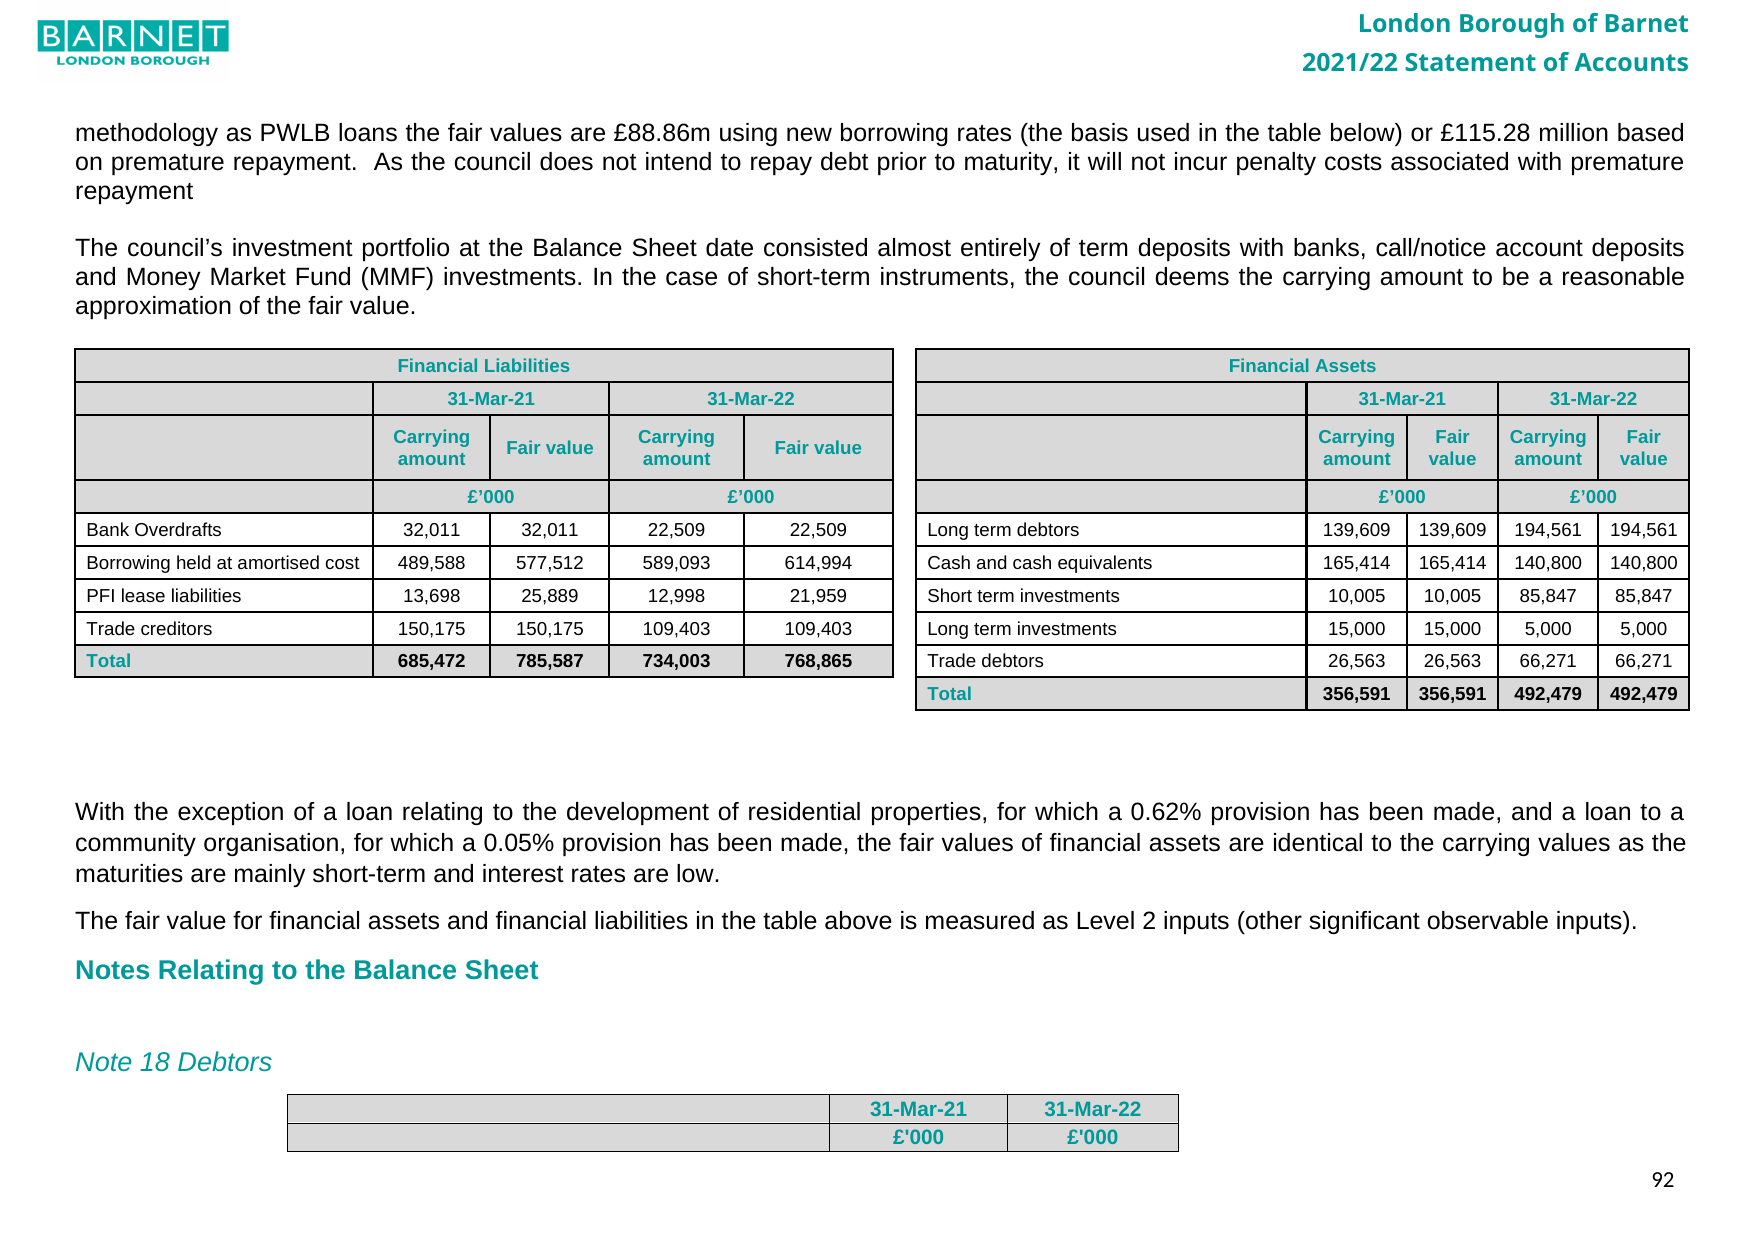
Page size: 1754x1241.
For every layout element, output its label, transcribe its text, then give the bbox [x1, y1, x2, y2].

table_cell [288, 1124, 829, 1151]
table_cell 109,403 [745, 613, 892, 643]
table_cell Fair value [491, 416, 608, 479]
table_cell 139,609 [1308, 514, 1406, 545]
table_cell 140,800 [1599, 547, 1688, 578]
table_cell 26,563 [1408, 646, 1497, 676]
table_cell Cash and cash equivalents [917, 547, 1305, 578]
table_cell 12,998 [610, 580, 743, 611]
table_cell 5,000 [1499, 613, 1597, 643]
table_cell [917, 383, 1305, 414]
table_cell 22,509 [610, 514, 743, 545]
table_cell 194,561 [1599, 514, 1688, 545]
table_cell [490, 678, 609, 709]
table_cell [894, 512, 915, 545]
table_cell 31-Mar-21 [374, 383, 608, 414]
text methodology as PWLB loans the fair values are £88.86m using new borrowing rates (the basis used in the table below) or £115.28 million based on premature repayment. As the council does not intend to repay debt prior to maturity, it will not incur penalty costs associated with premature repayment [75, 118, 1689, 204]
table_cell [893, 676, 915, 709]
table_header [288, 1095, 829, 1122]
table_cell 577,512 [491, 547, 608, 578]
table_cell 785,587 [491, 646, 608, 676]
table_cell 32,011 [374, 514, 489, 545]
table_cell [373, 678, 490, 709]
table_cell [894, 644, 915, 676]
table_cell £’000 [610, 481, 892, 512]
table_cell 109,403 [610, 613, 743, 643]
table_cell 165,414 [1408, 547, 1497, 578]
table_cell [894, 479, 915, 512]
table_cell PFI lease liabilities [76, 580, 372, 611]
table_cell Trade creditors [76, 613, 372, 643]
table_cell 150,175 [491, 613, 608, 643]
subtitle Notes Relating to the Balance Sheet [75, 954, 1689, 985]
table_cell Long term debtors [917, 514, 1305, 545]
table_cell Carrying amount [374, 416, 489, 479]
table_cell 139,609 [1408, 514, 1497, 545]
table_cell Total [76, 646, 372, 676]
table_cell 734,003 [610, 646, 743, 676]
table_cell 356,591 [1308, 678, 1406, 709]
table_cell 492,479 [1599, 678, 1688, 709]
table_cell 492,479 [1499, 678, 1597, 709]
table_cell 31-Mar-22 [610, 383, 892, 414]
table_cell 85,847 [1499, 580, 1597, 611]
table_header 31-Mar-21 [830, 1095, 1007, 1122]
table_cell 685,472 [374, 646, 489, 676]
table_cell 13,698 [374, 580, 489, 611]
table_cell Bank Overdrafts [76, 514, 372, 545]
table_cell [894, 381, 915, 414]
table_cell [76, 416, 372, 479]
table_cell 614,994 [745, 547, 892, 578]
table_cell [76, 481, 372, 512]
table_cell 194,561 [1499, 514, 1597, 545]
table_cell Trade debtors [917, 646, 1305, 676]
table_header 31-Mar-22 [1008, 1095, 1178, 1122]
table_header Financial Liabilities [76, 350, 892, 381]
table_cell Fair value [1408, 416, 1497, 479]
table_cell 768,865 [745, 646, 892, 676]
table_cell [894, 611, 915, 643]
table_cell Carrying amount [610, 416, 743, 479]
table_cell [609, 678, 744, 709]
table_cell Short term investments [917, 580, 1305, 611]
table_header Financial Assets [917, 350, 1688, 381]
table_cell 22,509 [745, 514, 892, 545]
table_cell 589,093 [610, 547, 743, 578]
table_cell [917, 416, 1305, 479]
text The fair value for financial assets and financial liabilities in the table above is measured as Level 2 inputs (other significant observable inputs). [75, 906, 1689, 935]
text The council’s investment portfolio at the Balance Sheet date consisted almost entirely of term deposits with banks, call/notice account deposits and Money Market Fund (MMF) investments. In the case of short-term instruments, the council deems the carrying amount to be a reasonable approximation of the fair value. [75, 233, 1689, 319]
table_cell 21,959 [745, 580, 892, 611]
table_cell [75, 678, 373, 709]
table_cell [894, 578, 915, 611]
table_cell [917, 481, 1305, 512]
table_cell 15,000 [1308, 613, 1406, 643]
table_cell Fair value [1599, 416, 1688, 479]
table_cell 10,005 [1308, 580, 1406, 611]
table_cell 66,271 [1499, 646, 1597, 676]
table_cell 25,889 [491, 580, 608, 611]
table_cell 26,563 [1308, 646, 1406, 676]
table_cell £'000 [1008, 1124, 1178, 1151]
table_cell £’000 [374, 481, 608, 512]
subtitle Note 18 Debtors [75, 1046, 1689, 1077]
table_cell 356,591 [1408, 678, 1497, 709]
table_cell [76, 383, 372, 414]
table_cell Fair value [745, 416, 892, 479]
table_cell 165,414 [1308, 547, 1406, 578]
table_cell 85,847 [1599, 580, 1688, 611]
table_cell Carrying amount [1308, 416, 1406, 479]
table_cell 10,005 [1408, 580, 1497, 611]
table_cell £’000 [1308, 481, 1497, 512]
table_cell Carrying amount [1499, 416, 1597, 479]
table_cell Borrowing held at amortised cost [76, 547, 372, 578]
text With the exception of a loan relating to the development of residential properties, for which a 0.62% provision has been made, and a loan to a community organisation, for which a 0.05% provision has been made, the fair values of financial assets are identical to the carrying values as the maturities are mainly short-term and interest rates are low. [75, 797, 1689, 888]
table_header [894, 348, 915, 381]
table_cell 31-Mar-22 [1499, 383, 1688, 414]
table_cell £'000 [830, 1124, 1007, 1151]
table_cell 5,000 [1599, 613, 1688, 643]
table_cell Long term investments [917, 613, 1305, 643]
table_cell 32,011 [491, 514, 608, 545]
table_cell 31-Mar-21 [1308, 383, 1497, 414]
table_cell 489,588 [374, 547, 489, 578]
table_cell 66,271 [1599, 646, 1688, 676]
table_cell £’000 [1499, 481, 1688, 512]
table_cell Total [917, 678, 1305, 709]
table_cell 15,000 [1408, 613, 1497, 643]
table_cell [744, 678, 893, 709]
table_cell 140,800 [1499, 547, 1597, 578]
table_cell 150,175 [374, 613, 489, 643]
table_cell [894, 545, 915, 578]
table_cell [894, 414, 915, 479]
